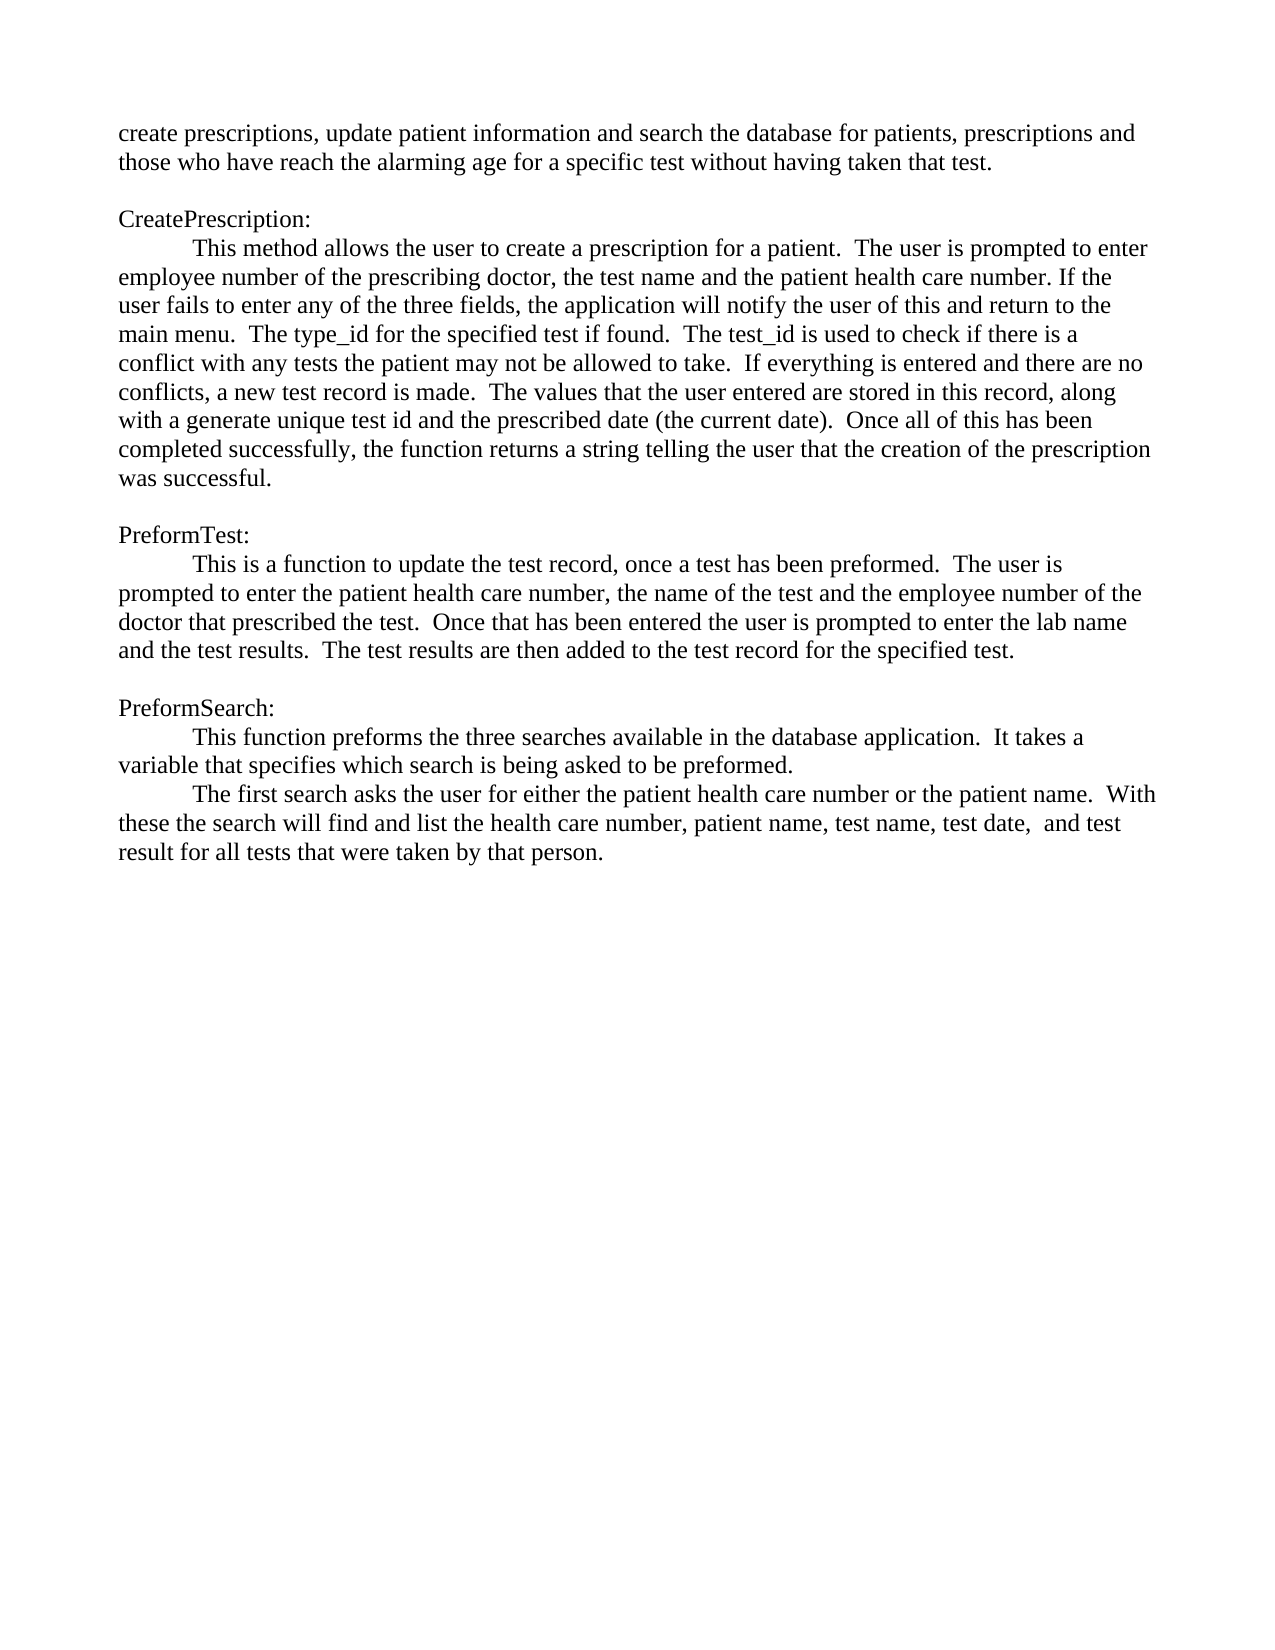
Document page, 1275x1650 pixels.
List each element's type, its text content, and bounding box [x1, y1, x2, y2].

text This method allows the user to create a prescription for a patient. The user is prompted to enter employee number of the prescribing doctor, the test name and the patient health care number. If the user fails to enter any of the three fields, the application will notify the user of this and return to the main menu. The type_id for the specified test if found. The test_id is used to check if there is a conflict with any tests the patient may not be allowed to take. If everything is entered and there are no conflicts, a new test record is made. The values that the user entered are stored in this record, along with a generate unique test id and the prescribed date (the current date). Once all of this has been completed successfully, the function returns a string telling the user that the creation of the prescription was successful. [118, 233, 1157, 492]
text CreatePrescription: [118, 204, 1157, 233]
text PreformSearch: [118, 693, 1157, 722]
text create prescriptions, update patient information and search the database for patients, prescriptions and those who have reach the alarming age for a specific test without having taken that test. [118, 118, 1157, 176]
text PreformTest: [118, 521, 1157, 549]
text The first search asks the user for either the patient health care number or the patient name. With these the search will find and list the health care number, patient name, test name, test date, and test result for all tests that were taken by that person. [118, 779, 1157, 866]
text This is a function to update the test record, once a test has been preformed. The user is prompted to enter the patient health care number, the name of the test and the employee number of the doctor that prescribed the test. Once that has been entered the user is prompted to enter the lab name and the test results. The test results are then added to the test record for the specified test. [118, 549, 1157, 664]
text This function preforms the three searches available in the database application. It takes a variable that specifies which search is being asked to be preformed. [118, 722, 1157, 779]
